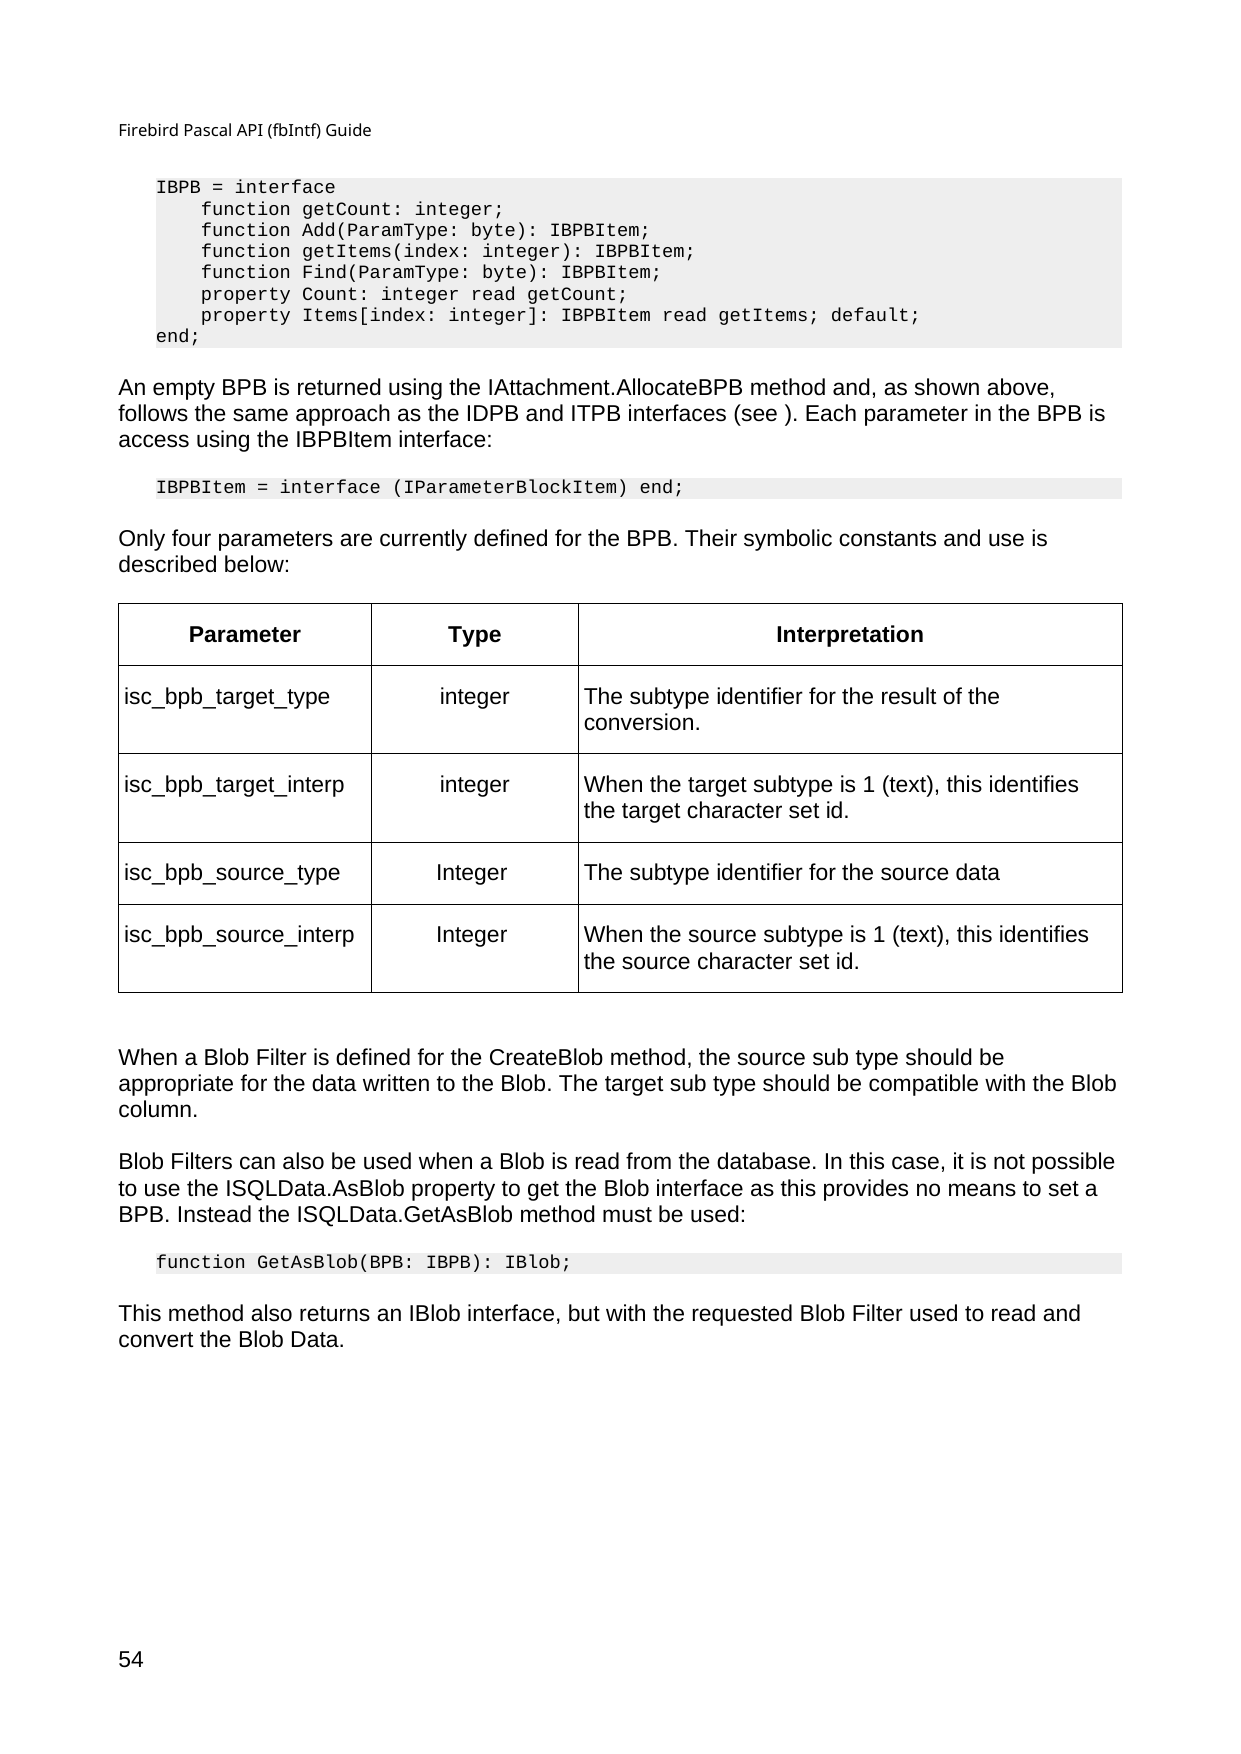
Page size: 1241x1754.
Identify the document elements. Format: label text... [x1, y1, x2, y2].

table_cell Integer [372, 905, 578, 992]
text end; [156, 327, 1122, 348]
table_cell The subtype identifier for the result of the conversion. [579, 666, 1122, 753]
text When a Blob Filter is defined for the CreateBlob method, the source sub type should be appropriate for the data written to the Blob. The target sub type should be compatible with the Blob column. [118, 1044, 1122, 1123]
table_cell When the target subtype is 1 (text), this identifies the target character set id. [579, 754, 1122, 842]
text property Items[index: integer]: IBPBItem read getItems; default; [156, 306, 1122, 327]
text IBPB = interface [156, 178, 1122, 199]
text IBPBItem = interface (IParameterBlockItem) end; [156, 478, 1122, 499]
table_cell When the source subtype is 1 (text), this identifies the source character set id. [579, 905, 1122, 992]
text Only four parameters are currently defined for the BPB. Their symbolic constants and use is described below: [118, 525, 1122, 578]
table_cell The subtype identifier for the source data [579, 843, 1122, 903]
text function getCount: integer; [156, 199, 1122, 221]
text function getItems(index: integer): IBPBItem; [156, 242, 1122, 263]
text This method also returns an IBlob interface, but with the requested Blob Filter used to read and convert the Blob Data. [118, 1299, 1122, 1352]
table_cell isc_bpb_target_type [119, 666, 371, 753]
text Blob Filters can also be used when a Blob is read from the database. In this case, it is not possible to use the ISQLData.AsBlob property to get the Blob interface as this provides no means to set a BPB. Instead the ISQLData.GetAsBlob method must be used: [118, 1148, 1122, 1227]
table_cell isc_bpb_target_interp [119, 754, 371, 842]
text An empty BPB is returned using the IAttachment.AllocateBPB method and, as shown above, follows the same approach as the IDPB and ITPB interfaces (see ). Each parameter in the BPB is access using the IBPBItem interface: [118, 374, 1122, 453]
table_cell Integer [372, 843, 578, 903]
table_cell integer [372, 666, 578, 753]
table_cell integer [372, 754, 578, 842]
text property Count: integer read getCount; [156, 284, 1122, 306]
table_cell isc_bpb_source_type [119, 843, 371, 903]
text function Find(ParamType: byte): IBPBItem; [156, 263, 1122, 284]
table_cell isc_bpb_source_interp [119, 905, 371, 992]
table_header Interpretation [579, 604, 1122, 665]
table_header Type [372, 604, 578, 665]
text function Add(ParamType: byte): IBPBItem; [156, 221, 1122, 242]
table_header Parameter [119, 604, 371, 665]
text function GetAsBlob(BPB: IBPB): IBlob; [156, 1253, 1122, 1274]
